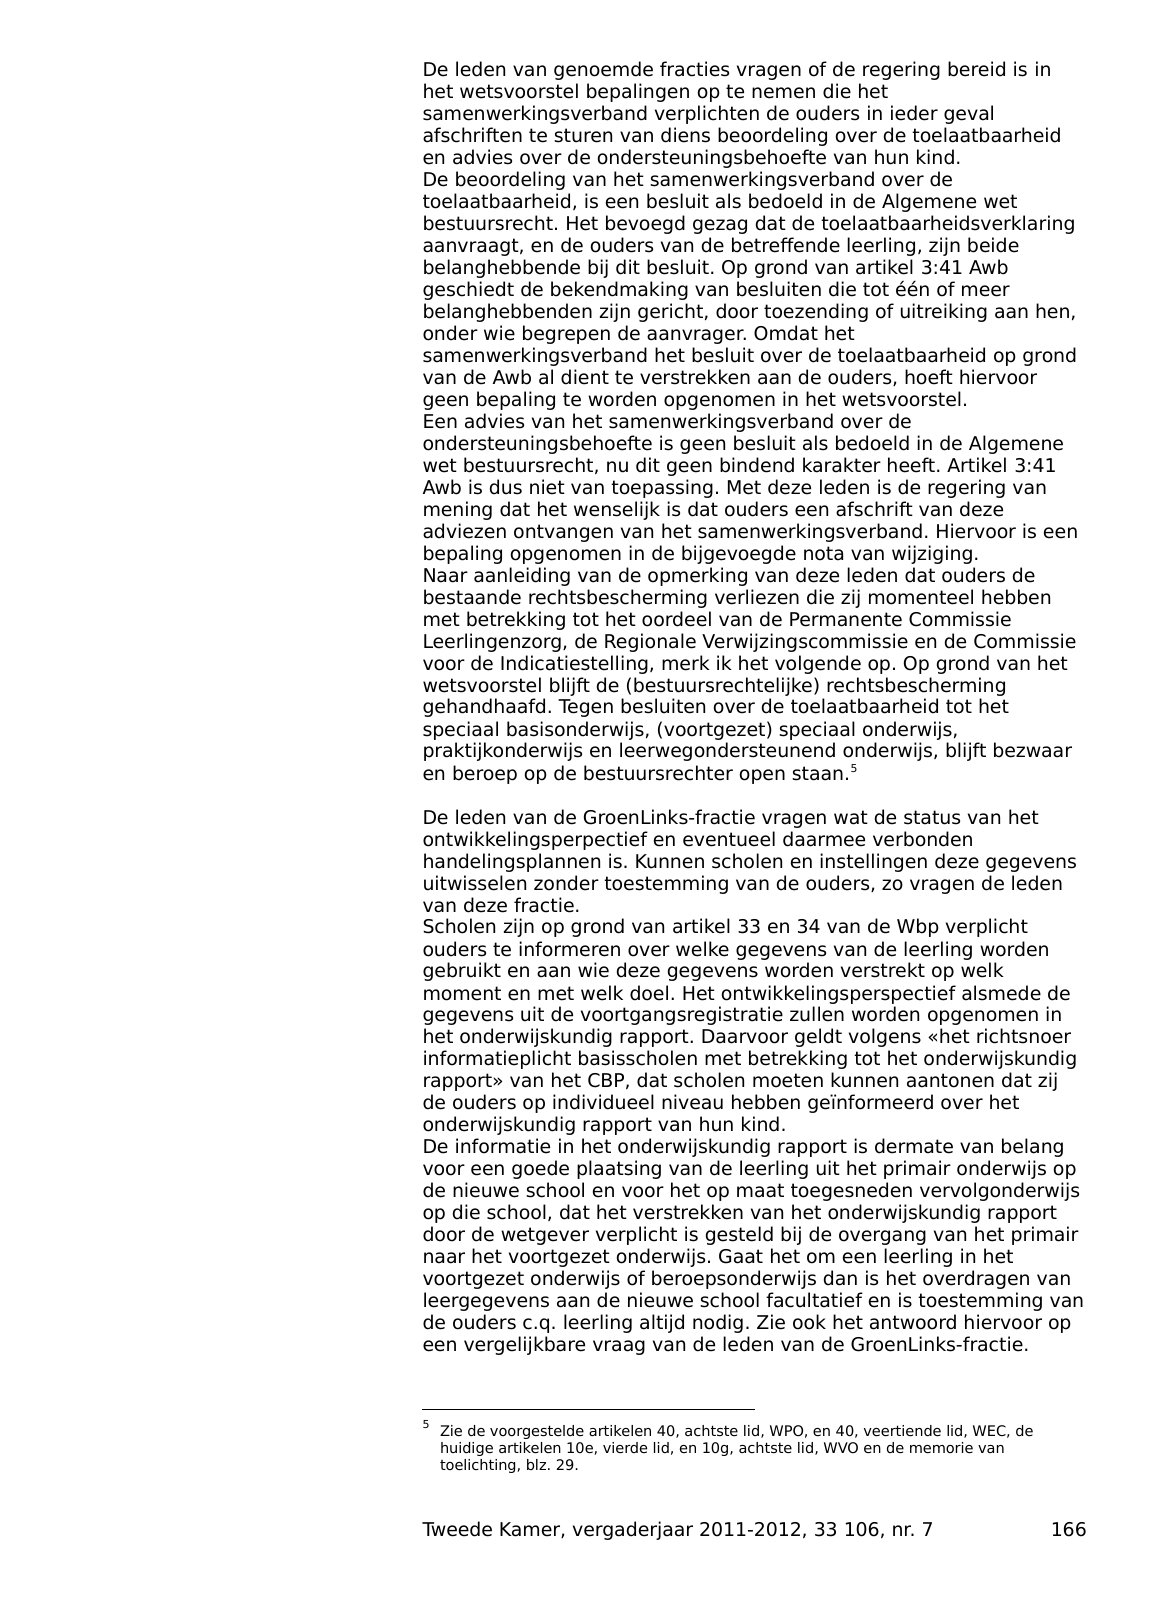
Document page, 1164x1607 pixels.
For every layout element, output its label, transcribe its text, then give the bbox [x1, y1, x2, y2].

text De leden van genoemde fracties vragen of de regering bereid is in het wetsvoorstel bepalingen op te nemen die het samenwerkingsverband verplichten de ouders in ieder geval afschriften te sturen van diens beoordeling over de toelaatbaarheid en advies over de ondersteuningsbehoefte van hun kind. [422, 59, 1087, 169]
text De leden van de GroenLinks-fractie vragen wat de status van het ontwikkelingsperpectief en eventueel daarmee verbonden handelingsplannen is. Kunnen scholen en instellingen deze gegevens uitwisselen zonder toestemming van de ouders, zo vragen de leden van deze fractie. [422, 807, 1087, 916]
text Een advies van het samenwerkingsverband over de ondersteuningsbehoefte is geen besluit als bedoeld in de Algemene wet bestuursrecht, nu dit geen bindend karakter heeft. Artikel 3:41 Awb is dus niet van toepassing. Met deze leden is de regering van mening dat het wenselijk is dat ouders een afschrift van deze adviezen ontvangen van het samenwerkingsverband. Hiervoor is een bepaling opgenomen in de bijgevoegde nota van wijziging. [422, 411, 1087, 564]
text Zie de voorgestelde artikelen 40, achtste lid, WPO, en 40, veertiende lid, WEC, de huidige artikelen 10e, vierde lid, en 10g, achtste lid, WVO en de memorie van toelichting, blz. 29. [422, 1418, 1087, 1474]
text De informatie in het onderwijskundig rapport is dermate van belang voor een goede plaatsing van de leerling uit het primair onderwijs op de nieuwe school en voor het op maat toegesneden vervolgonderwijs op die school, dat het verstrekken van het onderwijskundig rapport door de wetgever verplicht is gesteld bij de overgang van het primair naar het voortgezet onderwijs. Gaat het om een leerling in het voortgezet onderwijs of beroepsonderwijs dan is het overdragen van leergegevens aan de nieuwe school facultatief en is toestemming van de ouders c.q. leerling altijd nodig. Zie ook het antwoord hiervoor op een vergelijkbare vraag van de leden van de GroenLinks-fractie. [422, 1136, 1087, 1356]
text Scholen zijn op grond van artikel 33 en 34 van de Wbp verplicht ouders te informeren over welke gegevens van de leerling worden gebruikt en aan wie deze gegevens worden verstrekt op welk moment en met welk doel. Het ontwikkelingsperspectief alsmede de gegevens uit de voortgangsregistratie zullen worden opgenomen in het onderwijskundig rapport. Daarvoor geldt volgens «het richtsnoer informatieplicht basisscholen met betrekking tot het onderwijskundig rapport» van het CBP, dat scholen moeten kunnen aantonen dat zij de ouders op individueel niveau hebben geïnformeerd over het onderwijskundig rapport van hun kind. [422, 916, 1087, 1136]
text Naar aanleiding van de opmerking van deze leden dat ouders de bestaande rechtsbescherming verliezen die zij momenteel hebben met betrekking tot het oordeel van de Permanente Commissie Leerlingenzorg, de Regionale Verwijzingscommissie en de Commissie voor de Indicatiestelling, merk ik het volgende op. Op grond van het wetsvoorstel blijft de (bestuursrechtelijke) rechtsbescherming gehandhaafd. Tegen besluiten over de toelaatbaarheid tot het speciaal basisonderwijs, (voortgezet) speciaal onderwijs, praktijkonderwijs en leerwegondersteunend onderwijs, blijft bezwaar en beroep op de bestuursrechter open staan. [422, 564, 1087, 784]
text De beoordeling van het samenwerkingsverband over de toelaatbaarheid, is een besluit als bedoeld in de Algemene wet bestuursrecht. Het bevoegd gezag dat de toelaatbaarheidsverklaring aanvraagt, en de ouders van de betreffende leerling, zijn beide belanghebbende bij dit besluit. Op grond van artikel 3:41 Awb geschiedt de bekendmaking van besluiten die tot één of meer belanghebbenden zijn gericht, door toezending of uitreiking aan hen, onder wie begrepen de aanvrager. Omdat het samenwerkingsverband het besluit over de toelaatbaarheid op grond van de Awb al dient te verstrekken aan de ouders, hoeft hiervoor geen bepaling te worden opgenomen in het wetsvoorstel. [422, 169, 1087, 411]
